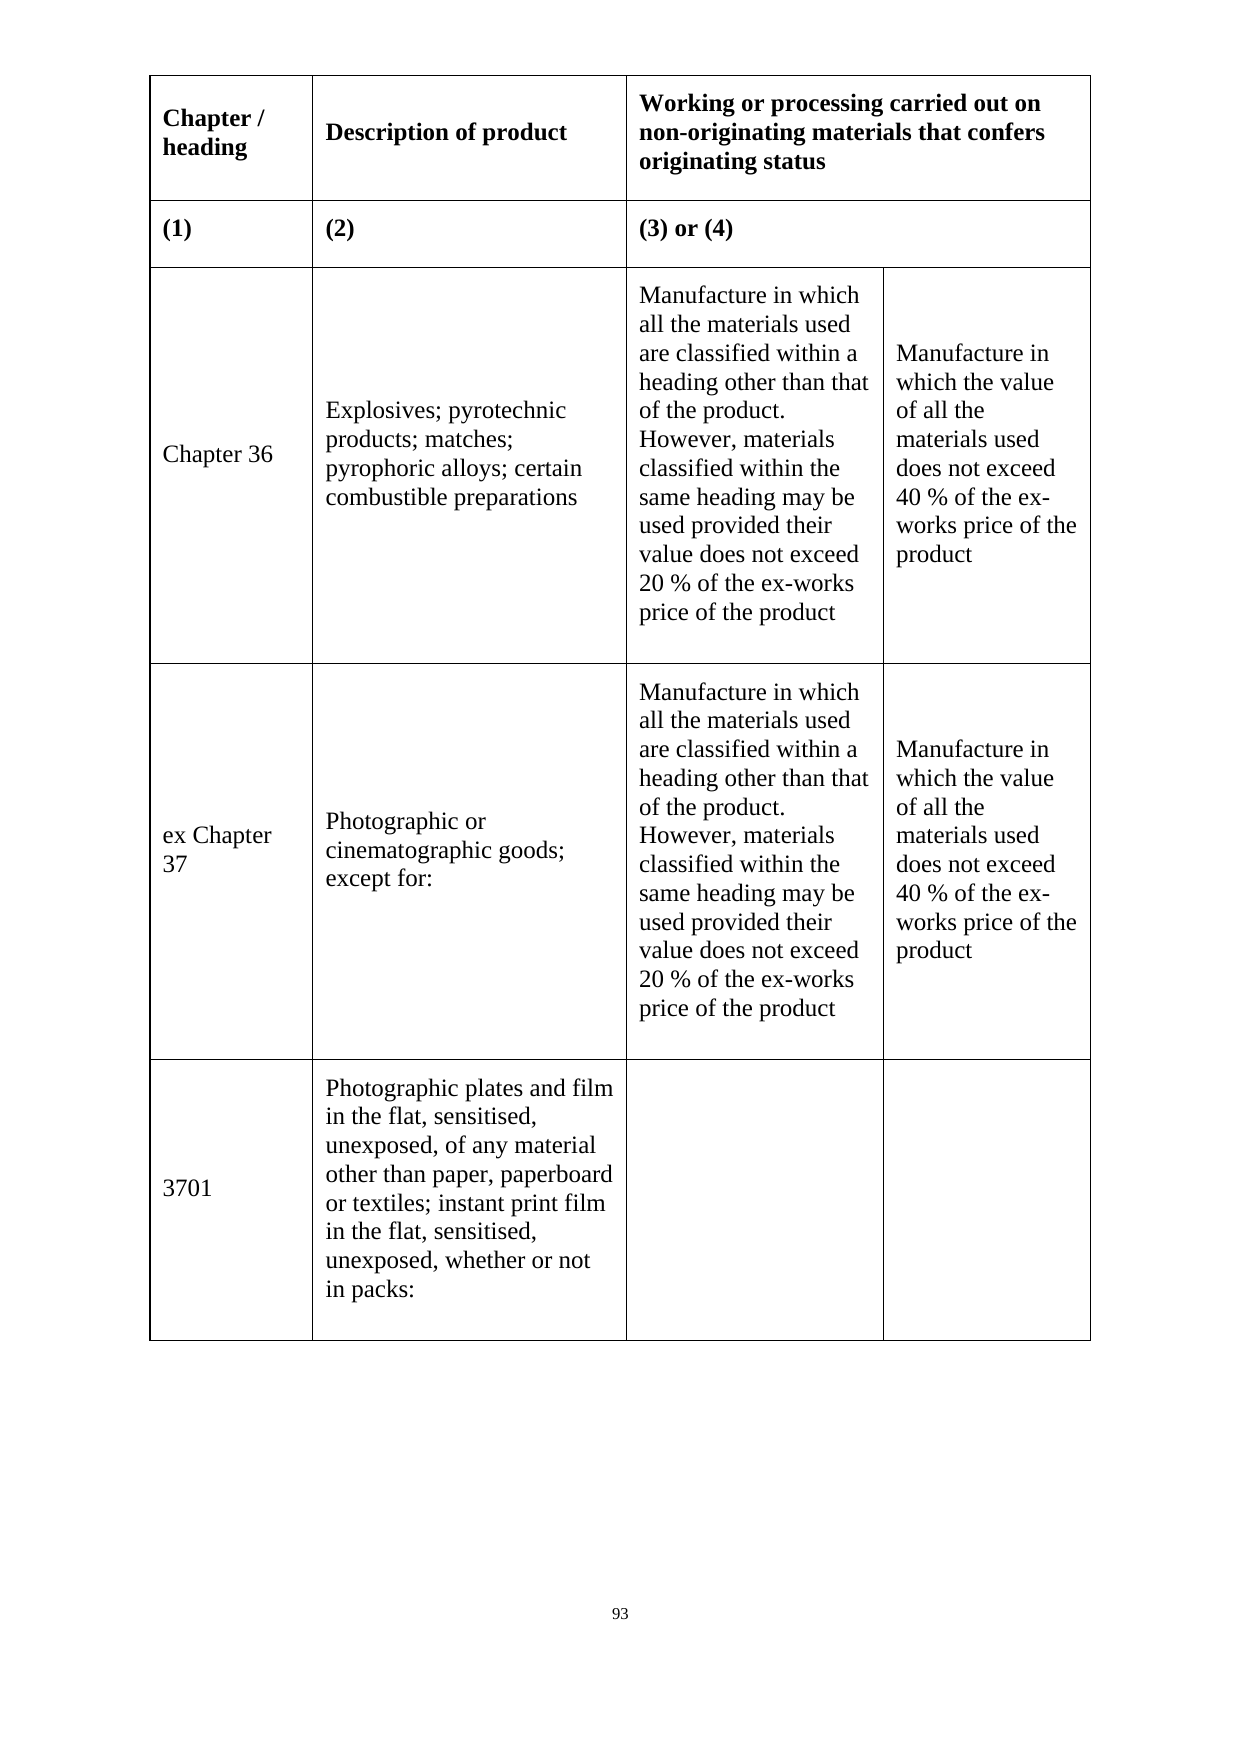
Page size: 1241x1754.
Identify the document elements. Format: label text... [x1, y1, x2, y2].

table_cell [627, 1060, 883, 1340]
table_cell (3) or (4) [627, 201, 1090, 267]
table_cell Manufacture in which the value of all the materials used does not exceed 40 % of the ex‐works price of the product [884, 664, 1090, 1059]
table_cell Photographic plates and film in the flat, sensitised, unexposed, of any material other than paper, paperboard or textiles; instant print film in the flat, sensitised, unexposed, whether or not in packs: [313, 1060, 626, 1340]
table_header Description of product [313, 76, 626, 200]
table_cell Manufacture in which the value of all the materials used does not exceed 40 % of the ex‐works price of the product [884, 268, 1090, 663]
table_header Working or processing carried out on non‐originating materials that confers originating status [627, 76, 1090, 200]
table_cell (1) [151, 201, 312, 267]
table_cell (2) [313, 201, 626, 267]
table_cell [884, 1060, 1090, 1340]
table_cell Explosives; pyrotechnic products; matches; pyrophoric alloys; certain combustible preparations [313, 268, 626, 663]
table_cell 3701 [151, 1060, 312, 1340]
table_cell Chapter 36 [151, 268, 312, 663]
table_cell Manufacture in which all the materials used are classified within a heading other than that of the product. However, materials classified within the same heading may be used provided their value does not exceed 20 % of the ex‐works price of the product [627, 268, 883, 663]
table_cell Manufacture in which all the materials used are classified within a heading other than that of the product. However, materials classified within the same heading may be used provided their value does not exceed 20 % of the ex‐works price of the product [627, 664, 883, 1059]
table_cell Photographic or cinematographic goods; except for: [313, 664, 626, 1059]
table_cell ex Chapter 37 [151, 664, 312, 1059]
table_header Chapter / heading [151, 76, 312, 200]
